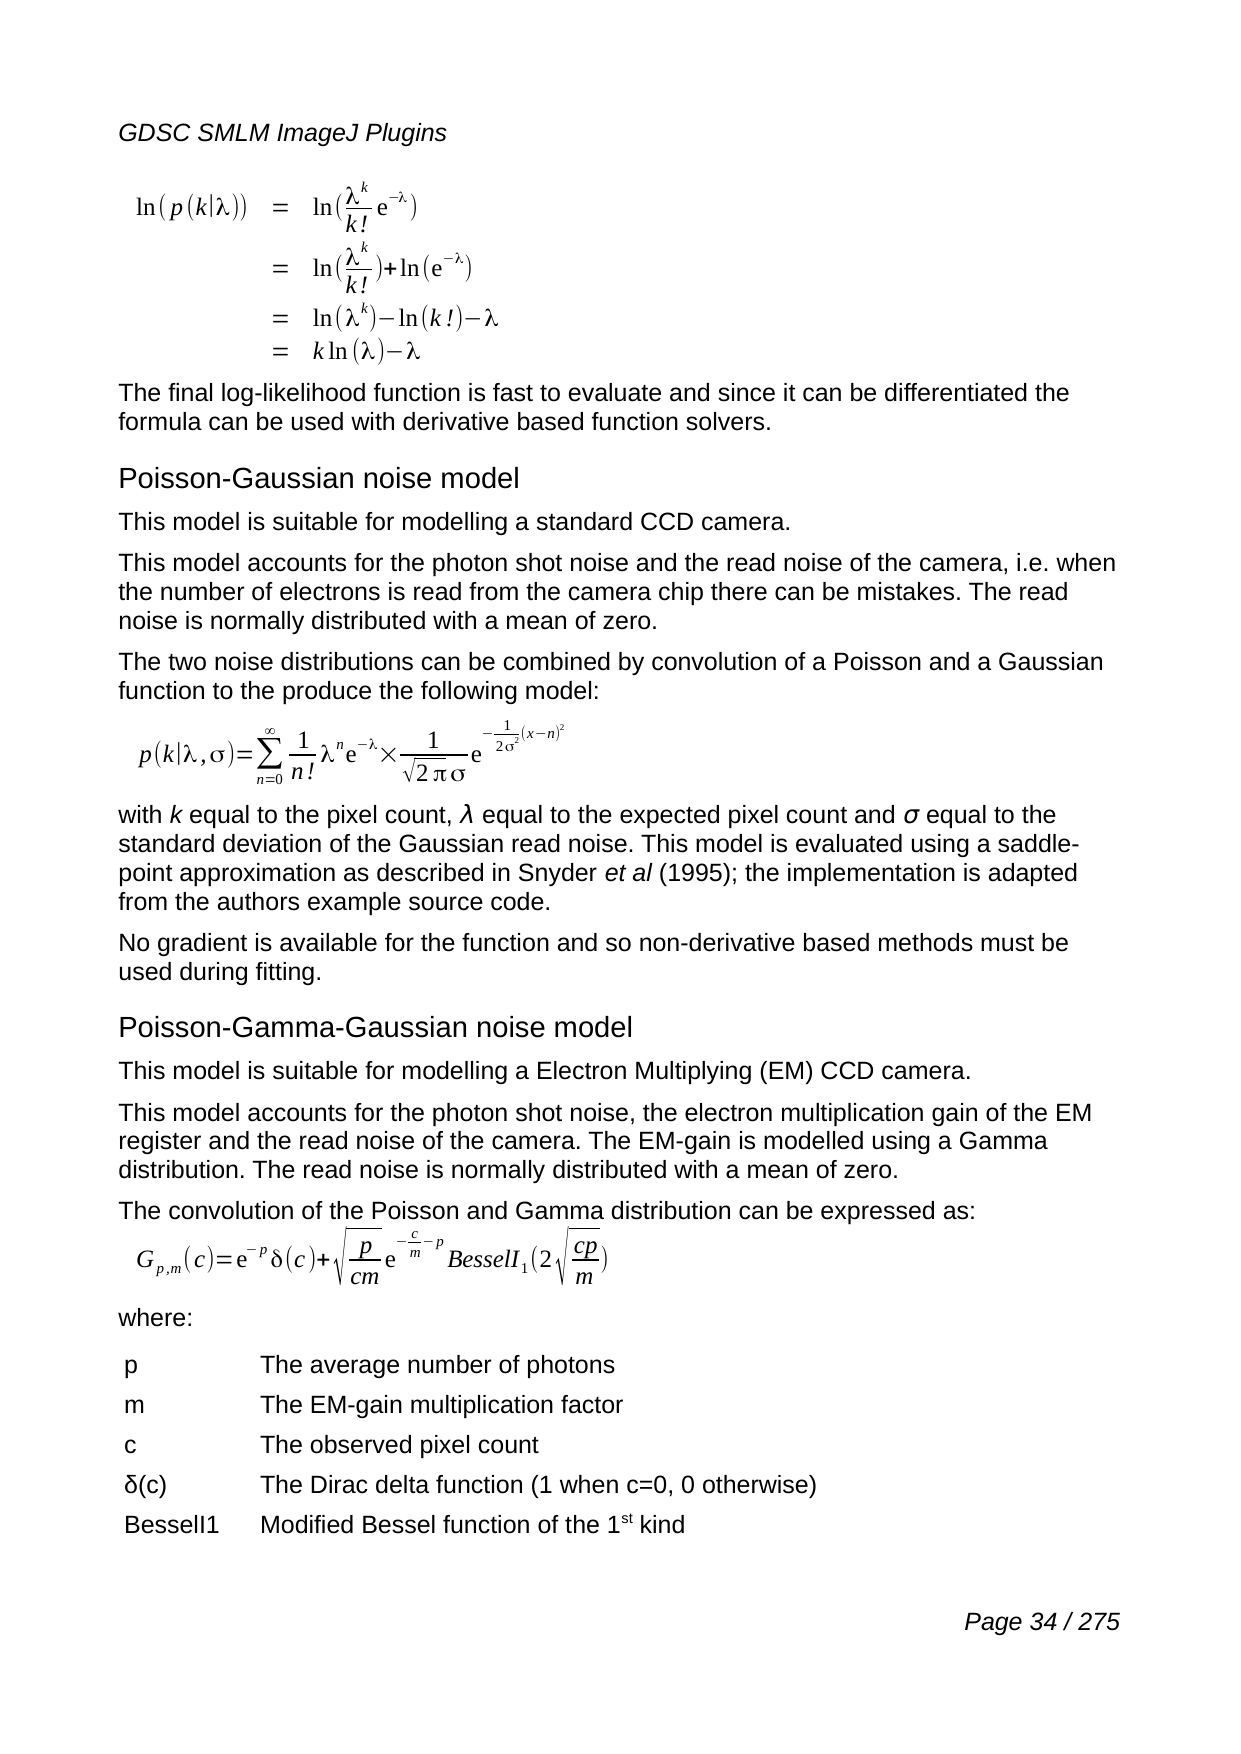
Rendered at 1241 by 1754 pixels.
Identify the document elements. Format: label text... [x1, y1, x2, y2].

text This model accounts for the photon shot noise, the electron multiplication gain of the EM register and the read noise of the camera. The EM-gain is modelled using a Gamma distribution. The read noise is normally distributed with a mean of zero. [118, 1097, 1122, 1184]
table_cell The Dirac delta function (1 when c=0, 0 otherwise) [254, 1465, 1123, 1505]
text This model is suitable for modelling a standard CCD camera. [118, 507, 1122, 536]
table_cell BesselI1 [118, 1505, 254, 1545]
subtitle Poisson-Gaussian noise model [118, 461, 1122, 494]
table_cell m [118, 1384, 254, 1424]
text The final log-likelihood function is fast to evaluate and since it can be differentiated the formula can be used with derivative based function solvers. [118, 378, 1122, 436]
text The convolution of the Poisson and Gamma distribution can be expressed as: [118, 1196, 1122, 1225]
text This model is suitable for modelling a Electron Multiplying (EM) CCD camera. [118, 1056, 1122, 1085]
table_cell The observed pixel count [254, 1424, 1123, 1464]
table_cell Modified Bessel function of the 1st kind [254, 1505, 1123, 1545]
text where: [118, 1303, 1122, 1331]
text with k equal to the pixel count, λ equal to the expected pixel count and σ equal to the standard deviation of the Gaussian read noise. This model is evaluated using a saddle-point approximation as described in Snyder et al (1995); the implementation is adapted from the authors example source code. [118, 799, 1122, 915]
table_header p [118, 1344, 254, 1384]
table_cell c [118, 1424, 254, 1464]
text No gradient is available for the function and so non-derivative based methods must be used during fitting. [118, 928, 1122, 985]
table_cell The EM-gain multiplication factor [254, 1384, 1123, 1424]
text This model accounts for the photon shot noise and the read noise of the camera, i.e. when the number of electrons is read from the camera chip there can be mistakes. The read noise is normally distributed with a mean of zero. [118, 548, 1122, 634]
table_header The average number of photons [254, 1344, 1123, 1384]
table_cell δ(c) [118, 1465, 254, 1505]
text The two noise distributions can be combined by convolution of a Poisson and a Gaussian function to the produce the following model: [118, 647, 1122, 704]
subtitle Poisson-Gamma-Gaussian noise model [118, 1010, 1122, 1044]
